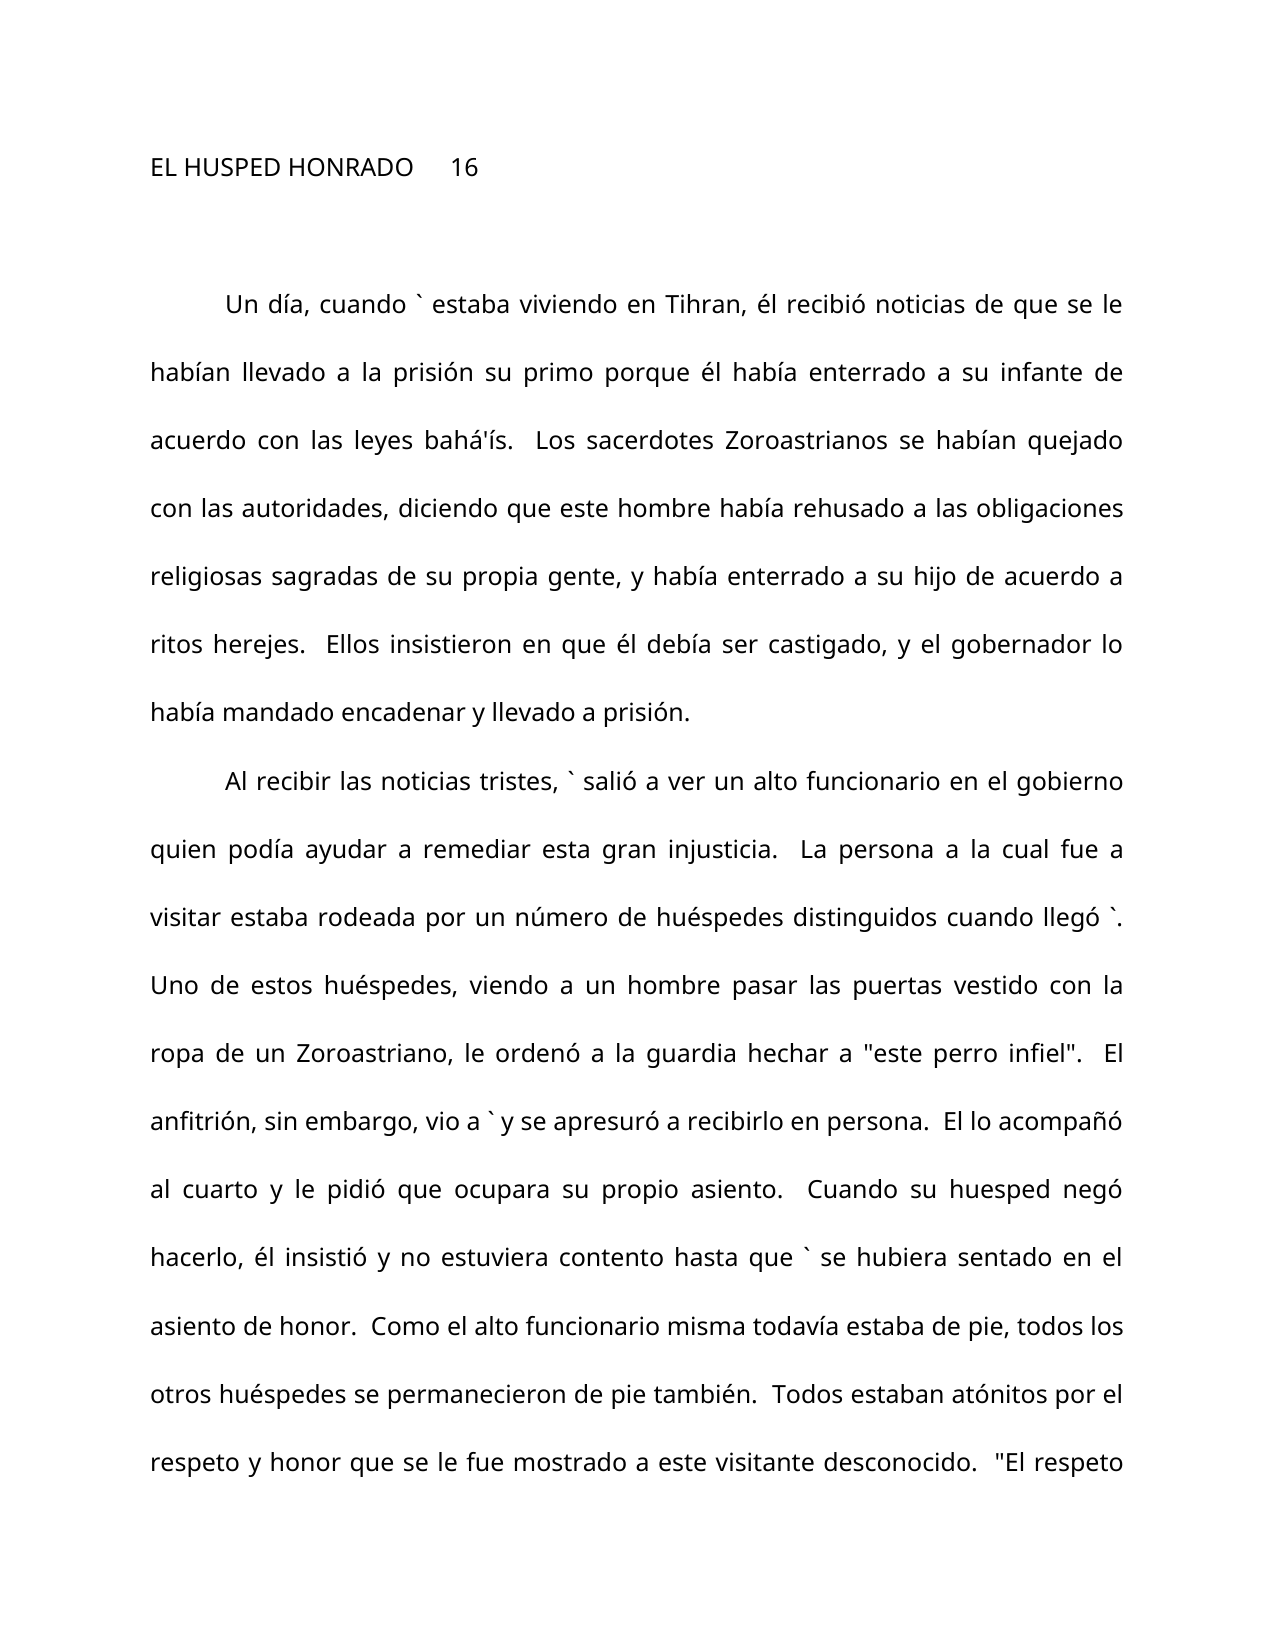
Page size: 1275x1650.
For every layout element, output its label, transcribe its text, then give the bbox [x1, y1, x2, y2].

text EL HUSPED HONRADO 16 [150, 150, 1125, 184]
text Al recibir las noticias tristes, ` salió a ver un alto funcionario en el gobierno quien podía ayudar a remediar esta gran injusticia. La persona a la cual fue a visitar estaba rodeada por un número de huéspedes distinguidos cuando llegó `. Uno de estos huéspedes, viendo a un hombre pasar las puertas vestido con la ropa de un Zoroastriano, le ordenó a la guardia hechar a "este perro infiel". El anfitrión, sin embargo, vio a ` y se apresuró a recibirlo en persona. El lo acompañó al cuarto y le pidió que ocupara su propio asiento. Cuando su huesped negó hacerlo, él insistió y no estuviera contento hasta que ` se hubiera sentado en el asiento de honor. Como el alto funcionario misma todavía estaba de pie, todos los otros huéspedes se permanecieron de pie también. Todos estaban atónitos por el respeto y honor que se le fue mostrado a este visitante desconocido. "El respeto [150, 763, 1125, 1478]
text Un día, cuando ` estaba viviendo en Tihran, él recibió noticias de que se le habían llevado a la prisión su primo porque él había enterrado a su infante de acuerdo con las leyes bahá'ís. Los sacerdotes Zoroastrianos se habían quejado con las autoridades, diciendo que este hombre había rehusado a las obligaciones religiosas sagradas de su propia gente, y había enterrado a su hijo de acuerdo a ritos herejes. Ellos insistieron en que él debía ser castigado, y el gobernador lo había mandado encadenar y llevado a prisión. [150, 286, 1125, 729]
